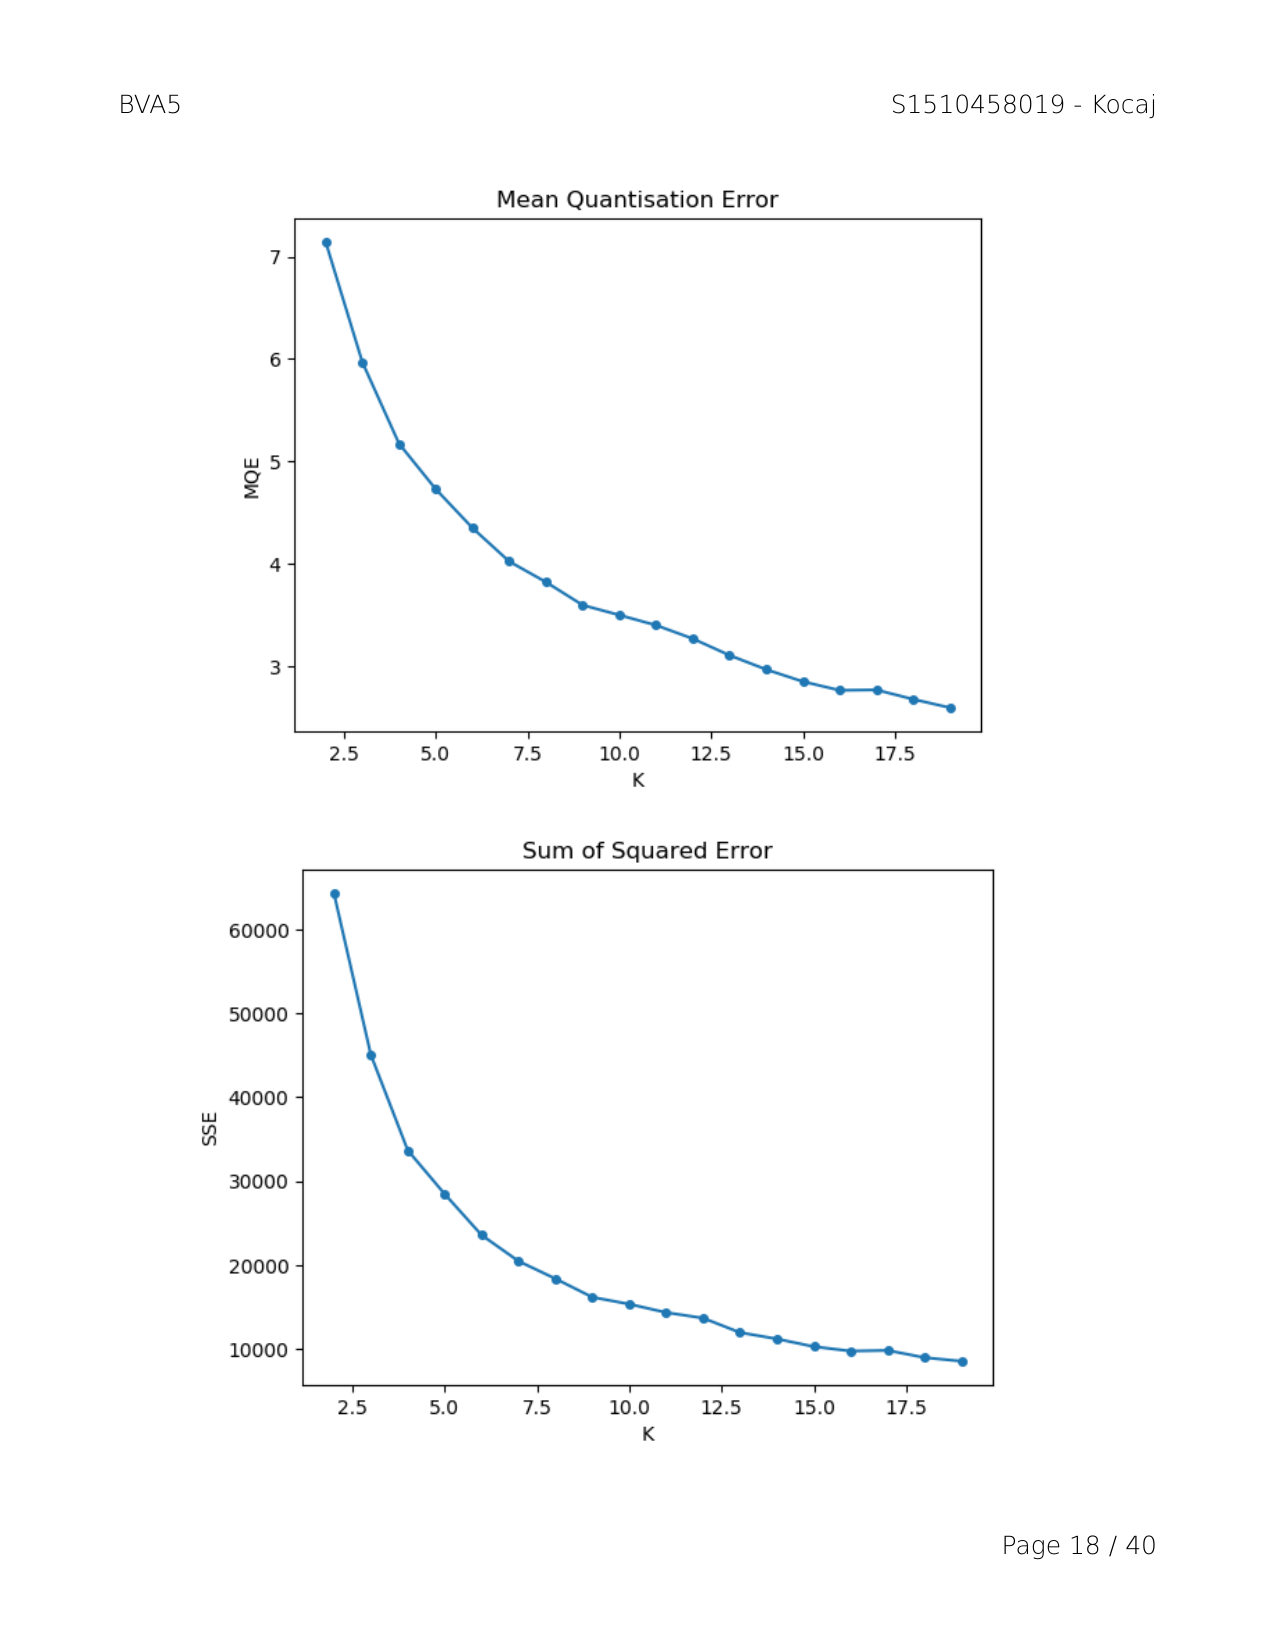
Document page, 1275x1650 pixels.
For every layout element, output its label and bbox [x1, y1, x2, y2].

picture [187, 828, 1011, 1459]
picture [228, 177, 999, 805]
